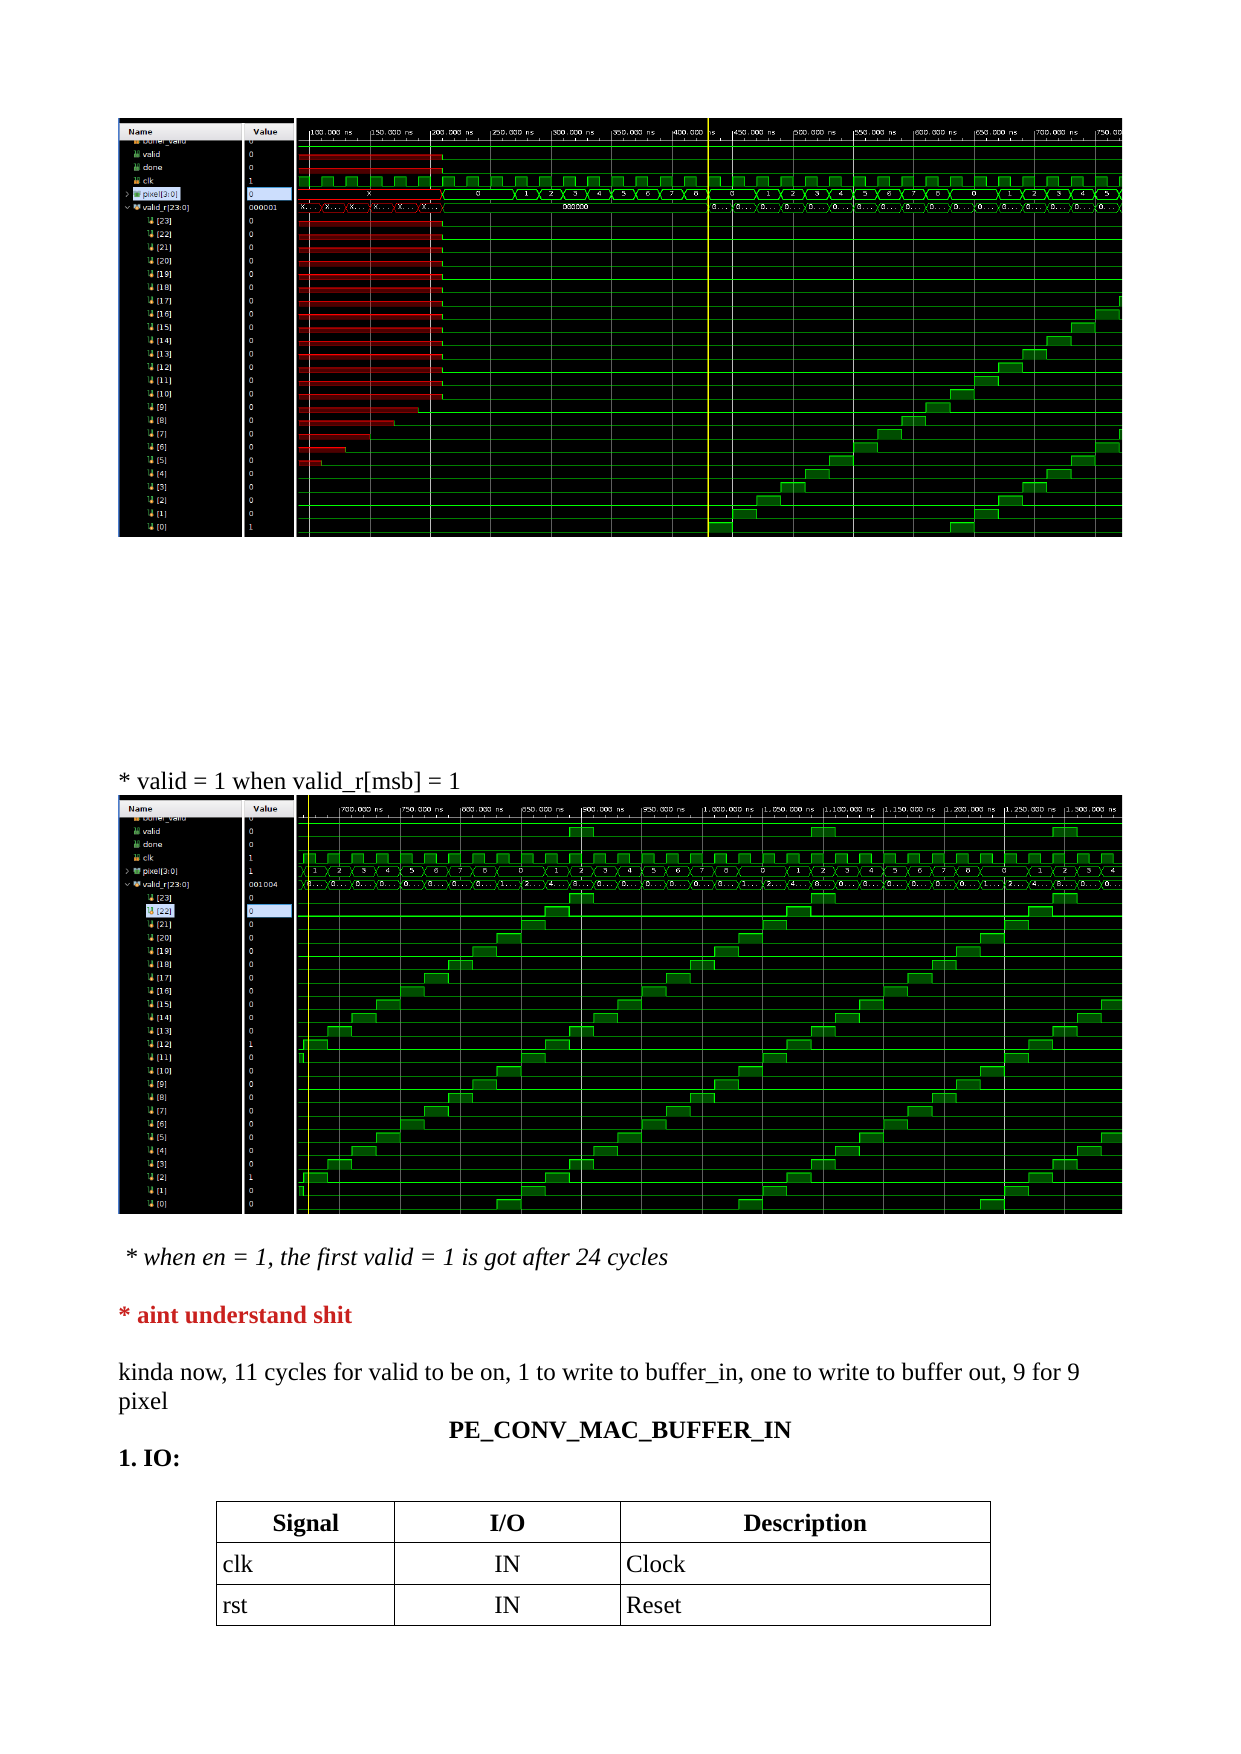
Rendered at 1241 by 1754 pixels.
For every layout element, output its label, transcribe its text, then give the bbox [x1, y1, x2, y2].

table_header Signal [217, 1502, 394, 1542]
table_cell IN [395, 1543, 620, 1583]
text * when en = 1, the first valid = 1 is got after 24 cycles [118, 1242, 1122, 1271]
picture [118, 795, 1123, 1214]
table_cell IN [395, 1585, 620, 1625]
table_cell clk [217, 1543, 394, 1583]
table_header Description [621, 1502, 990, 1542]
text kinda now, 11 cycles for valid to be on, 1 to write to buffer_in, one to write to buffer out, 9 for 9 pixel [118, 1357, 1122, 1415]
text * valid = 1 when valid_r[msb] = 1 [118, 766, 1122, 795]
table_header I/O [395, 1502, 620, 1542]
text 1. IO: [118, 1443, 1122, 1472]
text PE_CONV_MAC_BUFFER_IN [118, 1415, 1122, 1443]
table_cell Reset [621, 1585, 990, 1625]
table_cell Clock [621, 1543, 990, 1583]
picture [118, 118, 1123, 537]
text * aint understand shit [118, 1300, 1122, 1328]
table_cell rst [217, 1585, 394, 1625]
